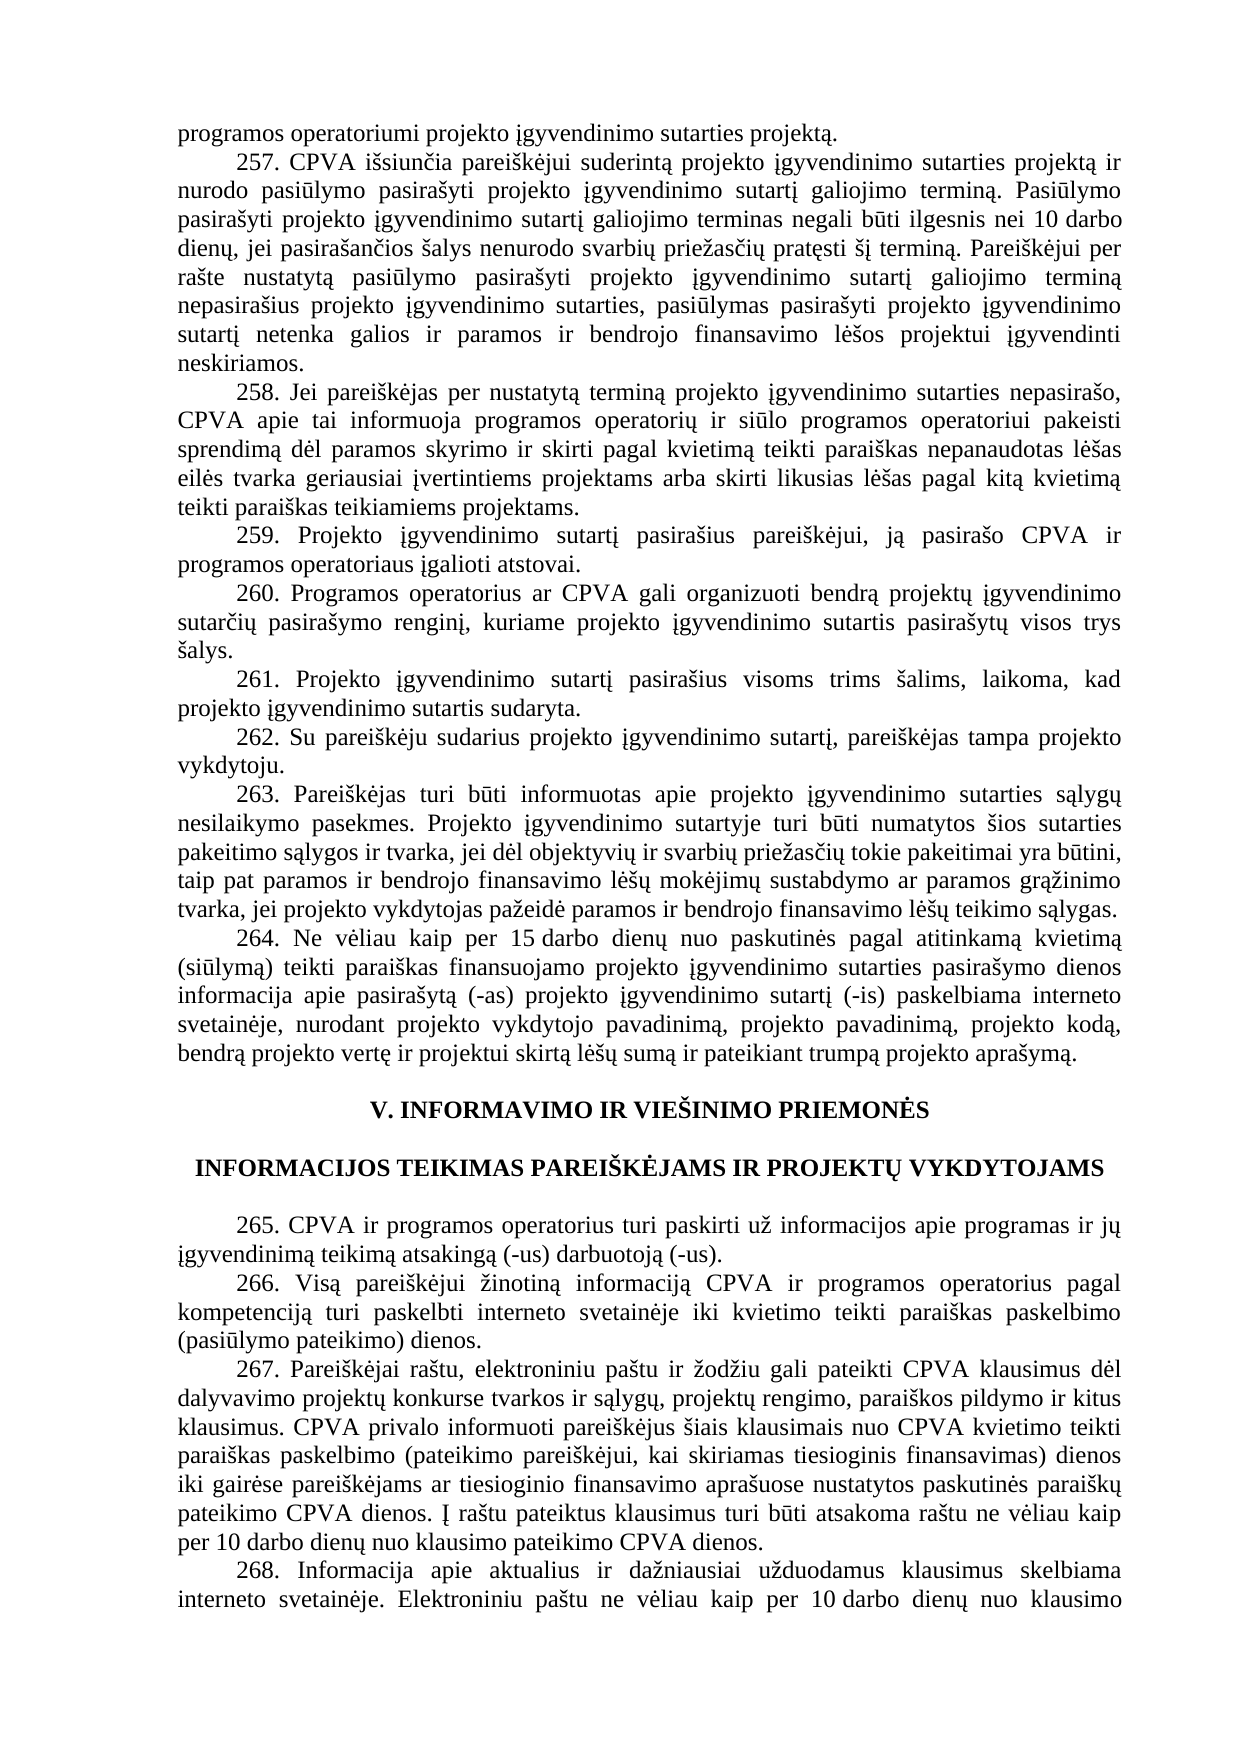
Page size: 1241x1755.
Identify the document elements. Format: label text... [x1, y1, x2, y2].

text 262. Su pareiškėju sudarius projekto įgyvendinimo sutartį, pareiškėjas tampa projekto vykdytoju. [177, 722, 1122, 779]
text 259. Projekto įgyvendinimo sutartį pasirašius pareiškėjui, ją pasirašo CPVA ir programos operatoriaus įgalioti atstovai. [177, 521, 1122, 578]
text 261. Projekto įgyvendinimo sutartį pasirašius visoms trims šalims, laikoma, kad projekto įgyvendinimo sutartis sudaryta. [177, 664, 1122, 722]
text 263. Pareiškėjas turi būti informuotas apie projekto įgyvendinimo sutarties sąlygų nesilaikymo pasekmes. Projekto įgyvendinimo sutartyje turi būti numatytos šios sutarties pakeitimo sąlygos ir tvarka, jei dėl objektyvių ir svarbių priežasčių tokie pakeitimai yra būtini, taip pat paramos ir bendrojo finansavimo lėšų mokėjimų sustabdymo ar paramos grąžinimo tvarka, jei projekto vykdytojas pažeidė paramos ir bendrojo finansavimo lėšų teikimo sąlygas. [177, 779, 1122, 923]
text 266. Visą pareiškėjui žinotiną informaciją CPVA ir programos operatorius pagal kompetenciją turi paskelbti interneto svetainėje iki kvietimo teikti paraiškas paskelbimo (pasiūlymo pateikimo) dienos. [177, 1268, 1122, 1354]
text 257. CPVA išsiunčia pareiškėjui suderintą projekto įgyvendinimo sutarties projektą ir nurodo pasiūlymo pasirašyti projekto įgyvendinimo sutartį galiojimo terminą. Pasiūlymo pasirašyti projekto įgyvendinimo sutartį galiojimo terminas negali būti ilgesnis nei 10 darbo dienų, jei pasirašančios šalys nenurodo svarbių priežasčių pratęsti šį terminą. Pareiškėjui per rašte nustatytą pasiūlymo pasirašyti projekto įgyvendinimo sutartį galiojimo terminą nepasirašius projekto įgyvendinimo sutarties, pasiūlymas pasirašyti projekto įgyvendinimo sutartį netenka galios ir paramos ir bendrojo finansavimo lėšos projektui įgyvendinti neskiriamos. [177, 147, 1122, 377]
text INFORMACIJOS TEIKIMAS PAREIŠKĖJAMS IR PROJEKTŲ VYKDYTOJAMS [177, 1153, 1122, 1182]
text 265. CPVA ir programos operatorius turi paskirti už informacijos apie programas ir jų įgyvendinimą teikimą atsakingą (-us) darbuotoją (-us). [177, 1211, 1122, 1268]
text 260. Programos operatorius ar CPVA gali organizuoti bendrą projektų įgyvendinimo sutarčių pasirašymo renginį, kuriame projekto įgyvendinimo sutartis pasirašytų visos trys šalys. [177, 578, 1122, 664]
text 268. Informacija apie aktualius ir dažniausiai užduodamus klausimus skelbiama interneto svetainėje. Elektroniniu paštu ne vėliau kaip per 10 darbo dienų nuo klausimo [177, 1556, 1122, 1613]
text programos operatoriumi projekto įgyvendinimo sutarties projektą. [177, 118, 1122, 147]
text 258. Jei pareiškėjas per nustatytą terminą projekto įgyvendinimo sutarties nepasirašo, CPVA apie tai informuoja programos operatorių ir siūlo programos operatoriui pakeisti sprendimą dėl paramos skyrimo ir skirti pagal kvietimą teikti paraiškas nepanaudotas lėšas eilės tvarka geriausiai įvertintiems projektams arba skirti likusias lėšas pagal kitą kvietimą teikti paraiškas teikiamiems projektams. [177, 377, 1122, 521]
text 264. Ne vėliau kaip per 15 darbo dienų nuo paskutinės pagal atitinkamą kvietimą (siūlymą) teikti paraiškas finansuojamo projekto įgyvendinimo sutarties pasirašymo dienos informacija apie pasirašytą (-as) projekto įgyvendinimo sutartį (-is) paskelbiama interneto svetainėje, nurodant projekto vykdytojo pavadinimą, projekto pavadinimą, projekto kodą, bendrą projekto vertę ir projektui skirtą lėšų sumą ir pateikiant trumpą projekto aprašymą. [177, 923, 1122, 1067]
text V. INFORMAVIMO IR VIEŠINIMO PRIEMONĖS [177, 1096, 1122, 1124]
text 267. Pareiškėjai raštu, elektroniniu paštu ir žodžiu gali pateikti CPVA klausimus dėl dalyvavimo projektų konkurse tvarkos ir sąlygų, projektų rengimo, paraiškos pildymo ir kitus klausimus. CPVA privalo informuoti pareiškėjus šiais klausimais nuo CPVA kvietimo teikti paraiškas paskelbimo (pateikimo pareiškėjui, kai skiriamas tiesioginis finansavimas) dienos iki gairėse pareiškėjams ar tiesioginio finansavimo aprašuose nustatytos paskutinės paraiškų pateikimo CPVA dienos. Į raštu pateiktus klausimus turi būti atsakoma raštu ne vėliau kaip per 10 darbo dienų nuo klausimo pateikimo CPVA dienos. [177, 1354, 1122, 1556]
